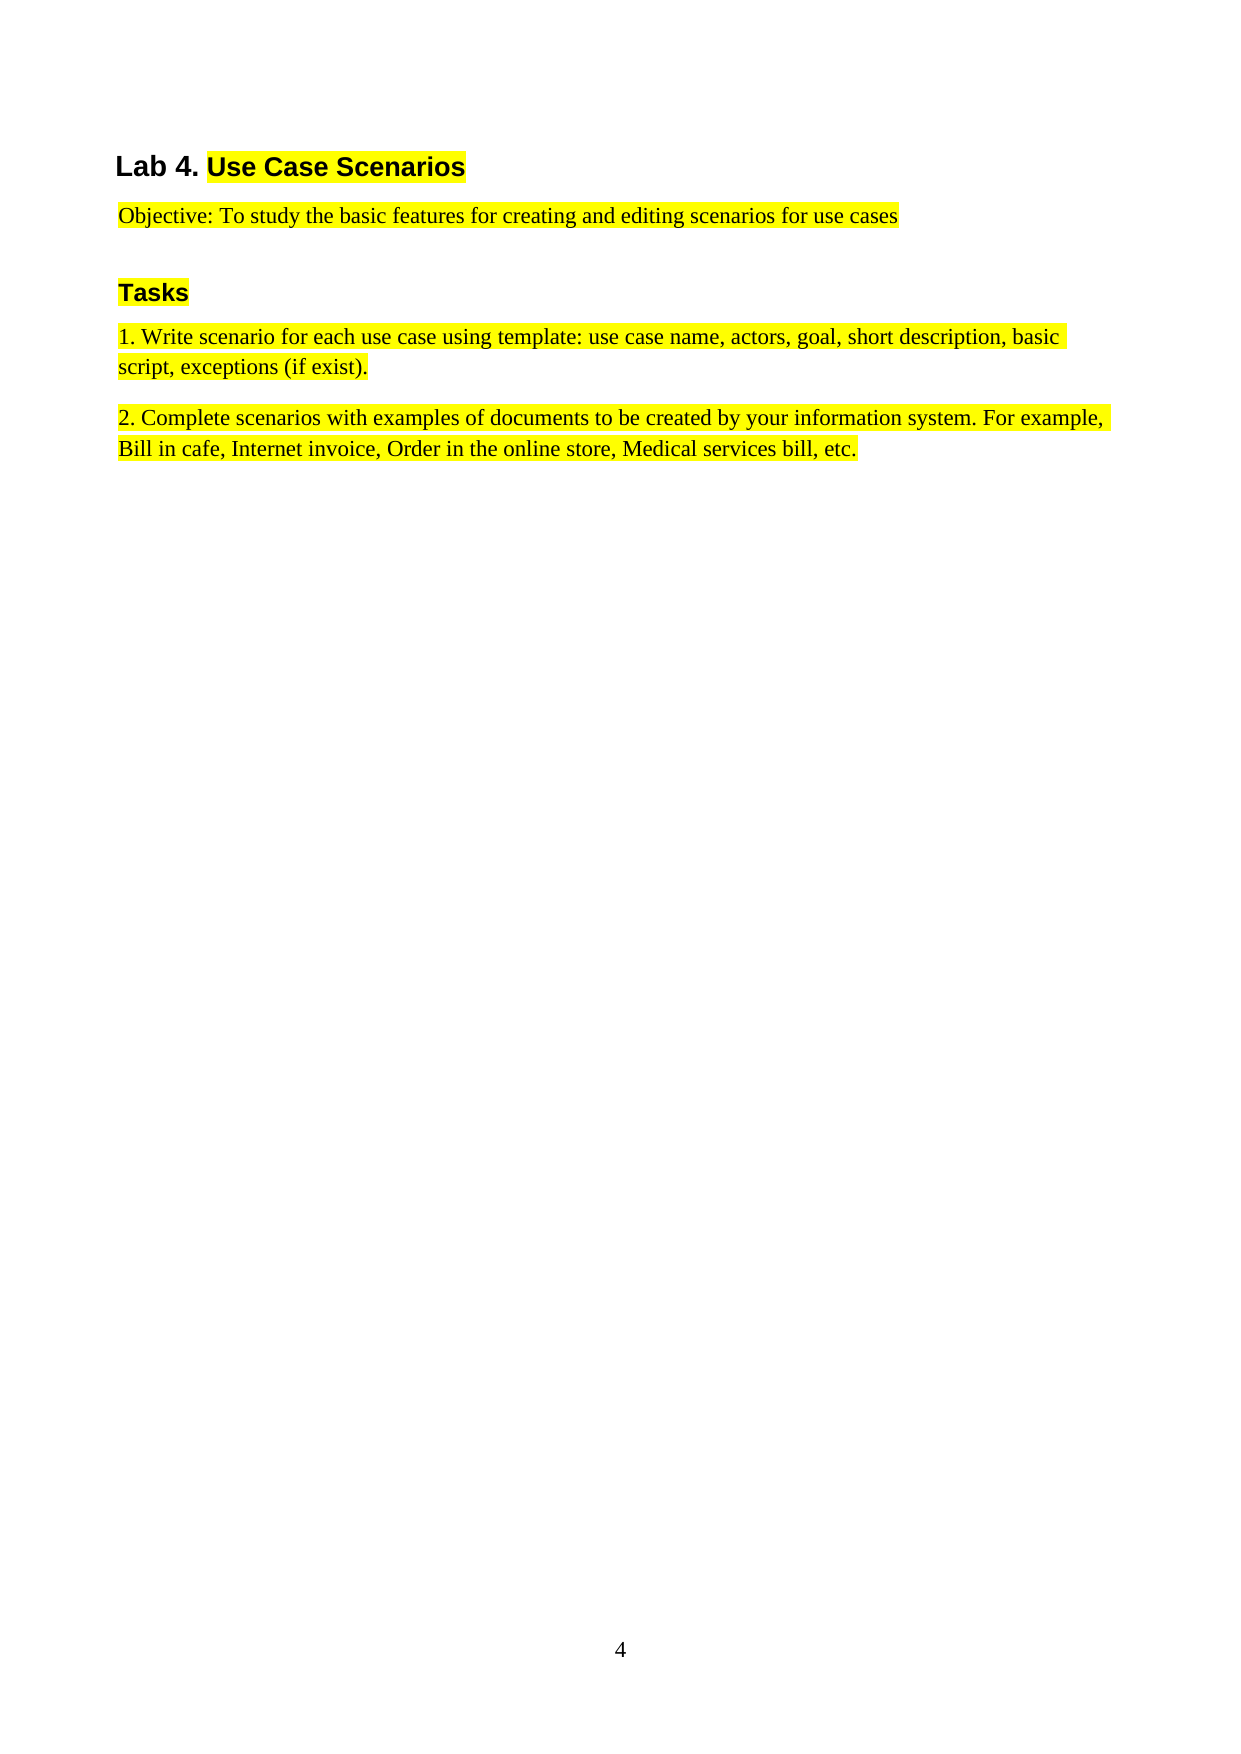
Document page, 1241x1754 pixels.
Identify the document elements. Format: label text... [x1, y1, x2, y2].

subtitle Use Case Scenarios [115, 149, 1122, 183]
text 1. Write scenario for each use case using template: use case name, actors, goal, short description, basic script, exceptions (if exist). [118, 323, 1122, 380]
text Objective: To study the basic features for creating and editing scenarios for use cases [118, 202, 1122, 228]
subtitle Tasks [118, 278, 1122, 306]
text 2. Complete scenarios with examples of documents to be created by your information system. For example, Bill in cafe, Internet invoice, Order in the online store, Medical services bill, etc. [118, 404, 1122, 461]
